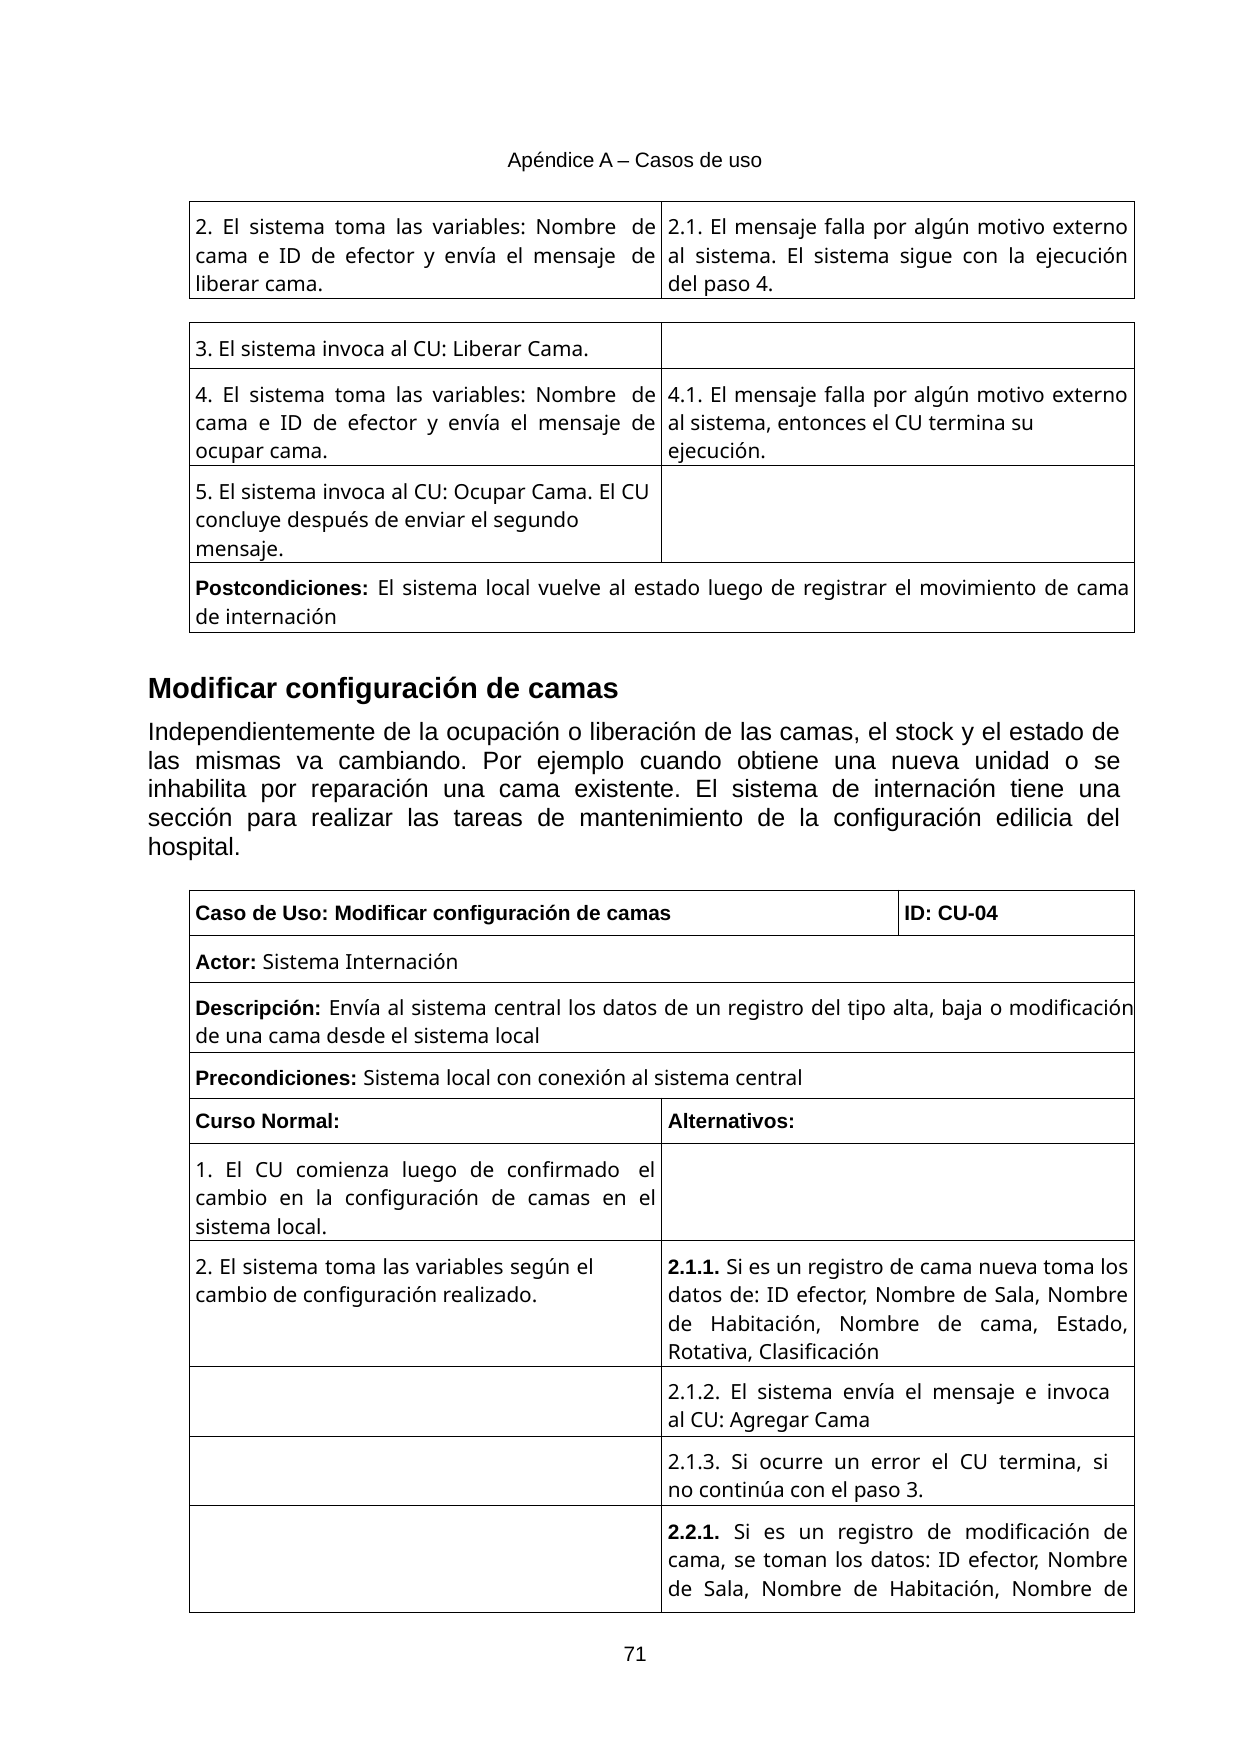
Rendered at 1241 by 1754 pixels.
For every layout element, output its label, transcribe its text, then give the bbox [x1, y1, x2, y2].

text Independientemente de la ocupación o liberación de las camas, el stock y el estado de las mismas va cambiando. Por ejemplo cuando obtiene una nueva unidad o se inhabilita por reparación una cama existente. El sistema de internación tiene una sección para realizar las tareas de mantenimiento de la configuración edilicia del hospital. [148, 717, 1122, 861]
table_cell 4. El sistema toma las variables: Nombre de cama e ID de efector y envía el mensaje de ocupar cama. [190, 369, 661, 465]
table_cell 5. El sistema invoca al CU: Ocupar Cama. El CU concluye después de enviar el segundo mensaje. [190, 466, 661, 562]
table_cell [190, 1506, 661, 1611]
table_cell [662, 1144, 1134, 1240]
table_header [662, 323, 1134, 368]
table_cell [662, 466, 1134, 562]
table_cell [190, 1367, 661, 1436]
table_header Caso de Uso: Modificar configuración de camas [190, 891, 898, 935]
table_cell 2.1.1. Si es un registro de cama nueva toma los datos de: ID efector, Nombre de Sala, Nombre de Habitación, Nombre de cama, Estado, Rotativa, Clasificación [662, 1241, 1134, 1366]
table_cell 2. El sistema toma las variables según el cambio de configuración realizado. [190, 1241, 661, 1366]
table_header ID: CU-04 [899, 891, 1134, 935]
table_cell Precondiciones: Sistema local con conexión al sistema central [190, 1053, 1134, 1097]
table_cell 2.1.3. Si ocurre un error el CU termina, si no continúa con el paso 3. [662, 1437, 1134, 1505]
table_cell 2.1.2. El sistema envía el mensaje e invoca al CU: Agregar Cama [662, 1367, 1134, 1436]
table_cell Postcondiciones: El sistema local vuelve al estado luego de registrar el movimiento de cama de internación [190, 563, 1134, 632]
table_cell 2. El sistema toma las variables: Nombre de cama e ID de efector y envía el mensaje de liberar cama. [190, 202, 661, 298]
table_cell 4.1. El mensaje falla por algún motivo externo al sistema, entonces el CU termina su ejecución. [662, 369, 1134, 465]
table_cell Actor: Sistema Internación [190, 936, 1134, 981]
table_cell 2.2.1. Si es un registro de modificación de cama, se toman los datos: ID efector, Nombre de Sala, Nombre de Habitación, Nombre de [662, 1506, 1134, 1611]
table_cell Curso Normal: [190, 1099, 661, 1143]
table_header 3. El sistema invoca al CU: Liberar Cama. [190, 323, 661, 368]
table_cell 2.1. El mensaje falla por algún motivo externo al sistema. El sistema sigue con la ejecución del paso 4. [662, 202, 1134, 298]
table_cell Descripción: Envía al sistema central los datos de un registro del tipo alta, baja o modificación de una cama desde el sistema local [190, 983, 1134, 1051]
table_cell [190, 1437, 661, 1505]
subtitle Modificar configuración de camas [148, 671, 1122, 704]
table_cell 1. El CU comienza luego de confirmado el cambio en la configuración de camas en el sistema local. [190, 1144, 661, 1240]
table_cell Alternativos: [662, 1099, 1134, 1143]
